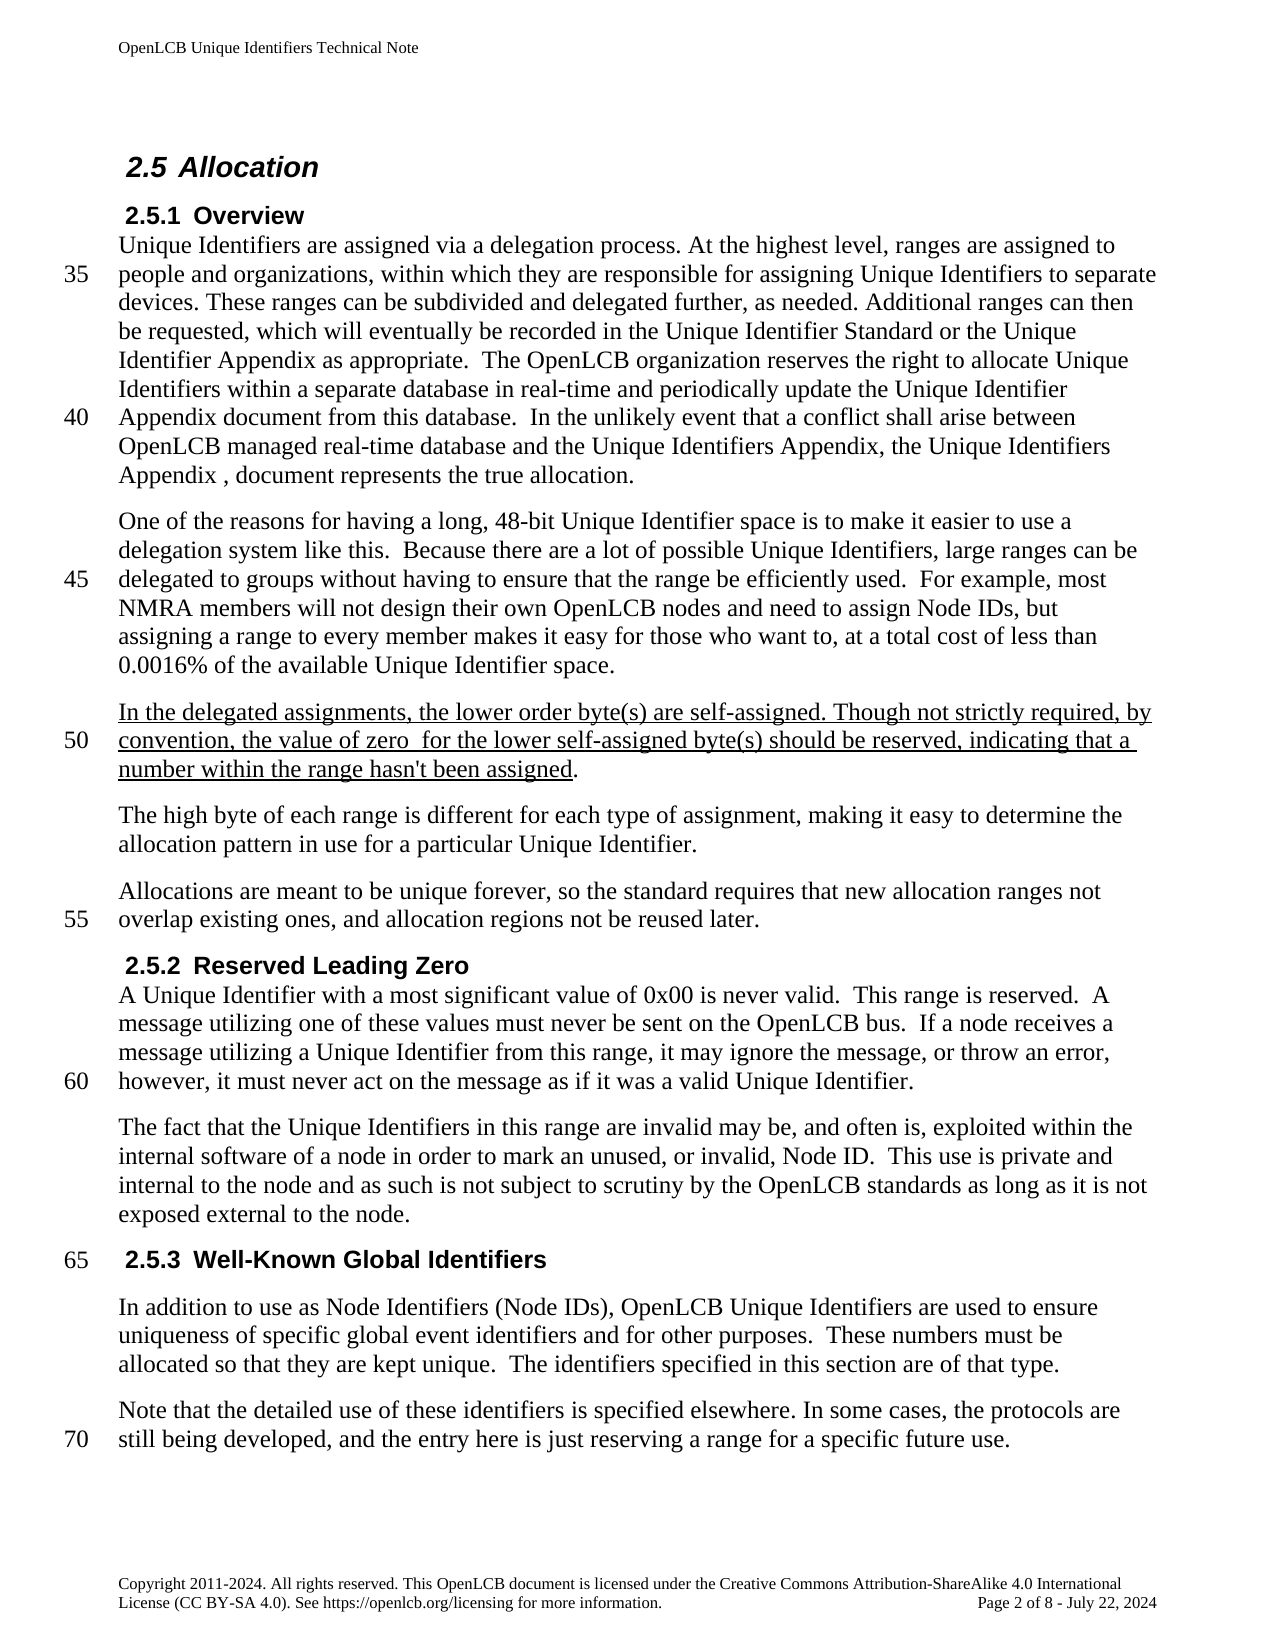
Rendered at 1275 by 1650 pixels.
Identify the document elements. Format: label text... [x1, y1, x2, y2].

text Note that the detailed use of these identifiers is specified elsewhere. In some cases, the protocols are still being developed, and the entry here is just reserving a range for a specific future use. [118, 1396, 1157, 1453]
text Unique Identifiers are assigned via a delegation process. At the highest level, ranges are assigned to people and organizations, within which they are responsible for assigning Unique Identifiers to separate devices. These ranges can be subdivided and delegated further, as needed. Additional ranges can then be requested, which will eventually be recorded in the Unique Identifier Standard or the Unique Identifier Appendix as appropriate. The OpenLCB organization reserves the right to allocate Unique Identifiers within a separate database in real-time and periodically update the Unique Identifier Appendix document from this database. In the unlikely event that a conflict shall arise between OpenLCB managed real-time database and the Unique Identifiers Appendix, the Unique Identifiers Appendix , document represents the true allocation. [118, 230, 1157, 489]
subtitle Reserved Leading Zero [118, 951, 1157, 980]
text Allocations are meant to be unique forever, so the standard requires that new allocation ranges not overlap existing ones, and allocation regions not be reused later. [118, 876, 1157, 933]
subtitle Well-Known Global Identifiers [118, 1245, 1157, 1274]
text A Unique Identifier with a most significant value of 0x00 is never valid. This range is reserved. A message utilizing one of these values must never be sent on the OpenLCB bus. If a node receives a message utilizing a Unique Identifier from this range, it may ignore the message, or throw an error, however, it must never act on the message as if it was a valid Unique Identifier. [118, 980, 1157, 1095]
text The fact that the Unique Identifiers in this range are invalid may be, and often is, exploited within the internal software of a node in order to mark an unused, or invalid, Node ID. This use is private and internal to the node and as such is not subject to scrutiny by the OpenLCB standards as long as it is not exposed external to the node. [118, 1112, 1157, 1227]
subtitle Allocation [118, 150, 1157, 183]
text The high byte of each range is different for each type of assignment, making it easy to determine the allocation pattern in use for a particular Unique Identifier. [118, 801, 1157, 858]
subtitle Overview [118, 201, 1157, 230]
text One of the reasons for having a long, 48-bit Unique Identifier space is to make it easier to use a delegation system like this. Because there are a lot of possible Unique Identifiers, large ranges can be delegated to groups without having to ensure that the range be efficiently used. For example, most NMRA members will not design their own OpenLCB nodes and need to assign Node IDs, but assigning a range to every member makes it easy for those who want to, at a total cost of less than 0.0016% of the available Unique Identifier space. [118, 506, 1157, 679]
text In the delegated assignments, the lower order byte(s) are self-assigned. Though not strictly required, by convention, the value of zero for the lower self-assigned byte(s) should be reserved, indicating that a number within the range hasn't been assigned. [118, 697, 1157, 783]
text In addition to use as Node Identifiers (Node IDs), OpenLCB Unique Identifiers are used to ensure uniqueness of specific global event identifiers and for other purposes. These numbers must be allocated so that they are kept unique. The identifiers specified in this section are of that type. [118, 1292, 1157, 1378]
